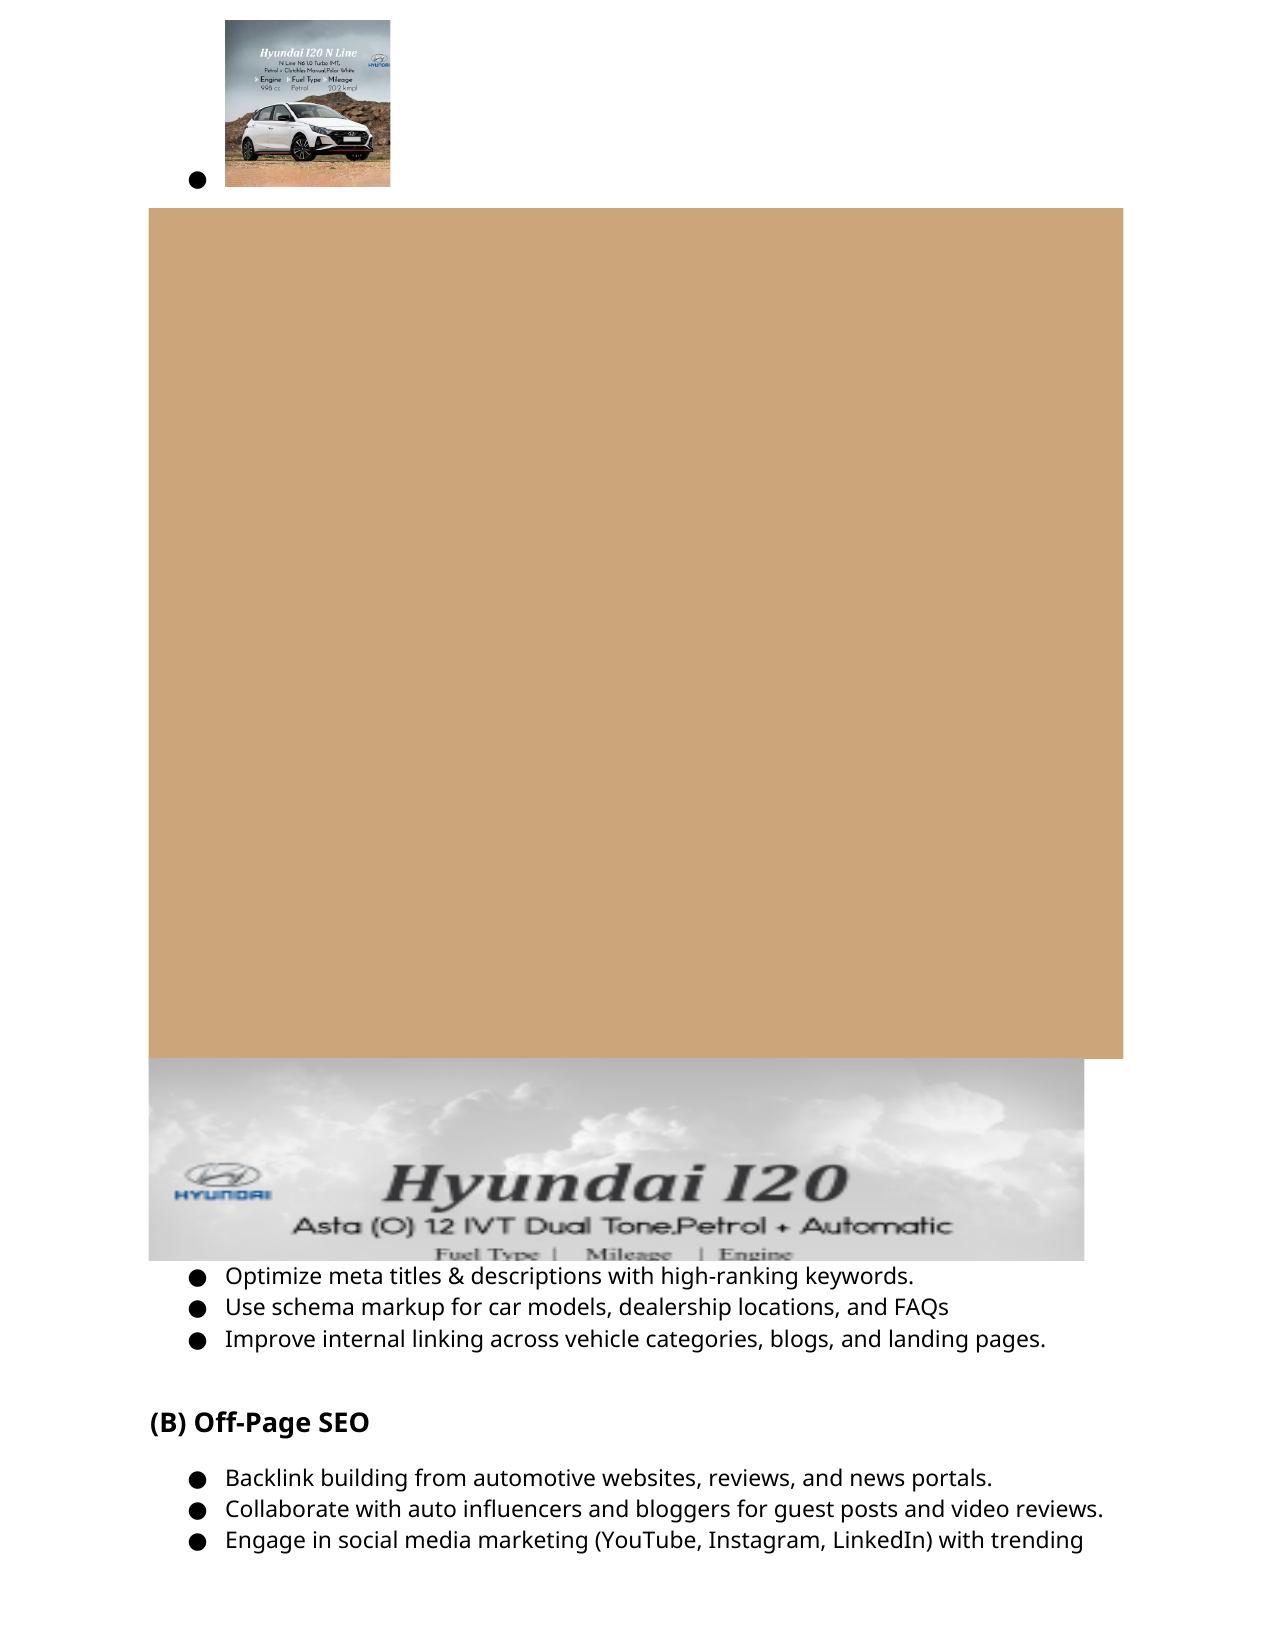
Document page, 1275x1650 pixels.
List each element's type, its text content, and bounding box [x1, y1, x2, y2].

list Engage in social media marketing (YouTube, Instagram, LinkedIn) with trending [187, 1524, 1125, 1555]
subtitle (B) Off-Page SEO [150, 1404, 939, 1441]
list Improve internal linking across vehicle categories, blogs, and landing pages. [187, 1322, 1125, 1354]
list Backlink building from automotive websites, reviews, and news portals. [187, 1461, 1125, 1493]
list Optimize meta titles & descriptions with high-ranking keywords. [187, 1260, 1125, 1291]
picture [148, 208, 1124, 1261]
list Collaborate with auto influencers and bloggers for guest posts and video reviews. [187, 1493, 1125, 1524]
picture [225, 20, 391, 187]
list Use schema markup for car models, dealership locations, and FAQs [187, 1291, 1125, 1322]
